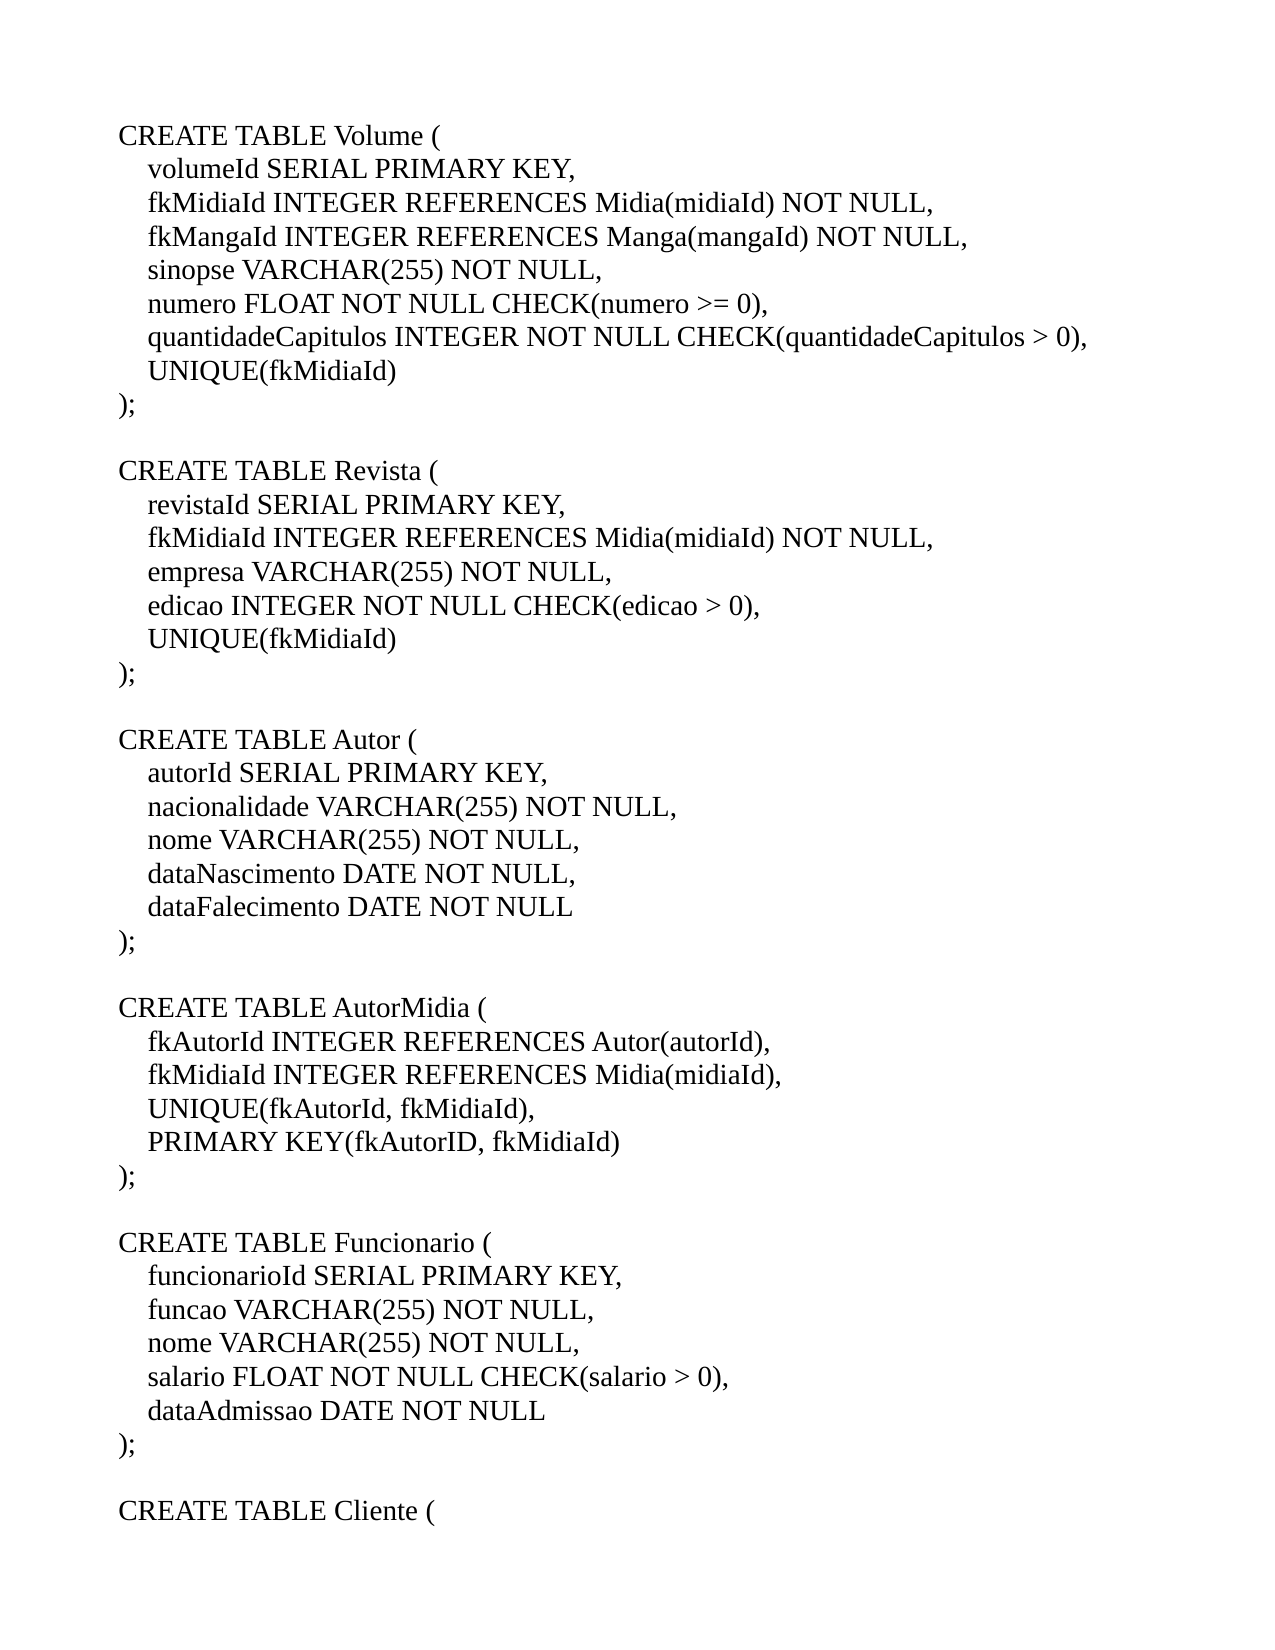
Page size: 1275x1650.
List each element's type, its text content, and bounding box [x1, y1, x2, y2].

text nome VARCHAR(255) NOT NULL, [118, 1326, 1157, 1359]
text numero FLOAT NOT NULL CHECK(numero >= 0), [118, 286, 1157, 319]
text PRIMARY KEY(fkAutorID, fkMidiaId) [118, 1124, 1157, 1158]
text nome VARCHAR(255) NOT NULL, [118, 822, 1157, 856]
text ); [118, 386, 1157, 420]
text fkMangaId INTEGER REFERENCES Manga(mangaId) NOT NULL, [118, 219, 1157, 252]
text CREATE TABLE Cliente ( [118, 1493, 1157, 1527]
text volumeId SERIAL PRIMARY KEY, [118, 152, 1157, 185]
text dataAdmissao DATE NOT NULL [118, 1393, 1157, 1426]
text CREATE TABLE Volume ( [118, 118, 1157, 152]
text CREATE TABLE Funcionario ( [118, 1225, 1157, 1258]
text dataFalecimento DATE NOT NULL [118, 889, 1157, 923]
text quantidadeCapitulos INTEGER NOT NULL CHECK(quantidadeCapitulos > 0), [118, 319, 1157, 353]
text ); [118, 655, 1157, 688]
text ); [118, 1426, 1157, 1460]
text ); [118, 1158, 1157, 1191]
text CREATE TABLE Revista ( [118, 453, 1157, 487]
text CREATE TABLE Autor ( [118, 722, 1157, 755]
text funcionarioId SERIAL PRIMARY KEY, [118, 1258, 1157, 1292]
text CREATE TABLE AutorMidia ( [118, 990, 1157, 1024]
text UNIQUE(fkMidiaId) [118, 353, 1157, 386]
text UNIQUE(fkAutorId, fkMidiaId), [118, 1091, 1157, 1124]
text UNIQUE(fkMidiaId) [118, 621, 1157, 655]
text fkMidiaId INTEGER REFERENCES Midia(midiaId), [118, 1057, 1157, 1091]
text dataNascimento DATE NOT NULL, [118, 856, 1157, 889]
text nacionalidade VARCHAR(255) NOT NULL, [118, 789, 1157, 822]
text revistaId SERIAL PRIMARY KEY, [118, 487, 1157, 521]
text fkAutorId INTEGER REFERENCES Autor(autorId), [118, 1024, 1157, 1057]
text salario FLOAT NOT NULL CHECK(salario > 0), [118, 1359, 1157, 1393]
text autorId SERIAL PRIMARY KEY, [118, 755, 1157, 789]
text sinopse VARCHAR(255) NOT NULL, [118, 252, 1157, 286]
text edicao INTEGER NOT NULL CHECK(edicao > 0), [118, 588, 1157, 621]
text empresa VARCHAR(255) NOT NULL, [118, 554, 1157, 588]
text ); [118, 923, 1157, 957]
text funcao VARCHAR(255) NOT NULL, [118, 1292, 1157, 1326]
text fkMidiaId INTEGER REFERENCES Midia(midiaId) NOT NULL, [118, 185, 1157, 219]
text fkMidiaId INTEGER REFERENCES Midia(midiaId) NOT NULL, [118, 521, 1157, 554]
